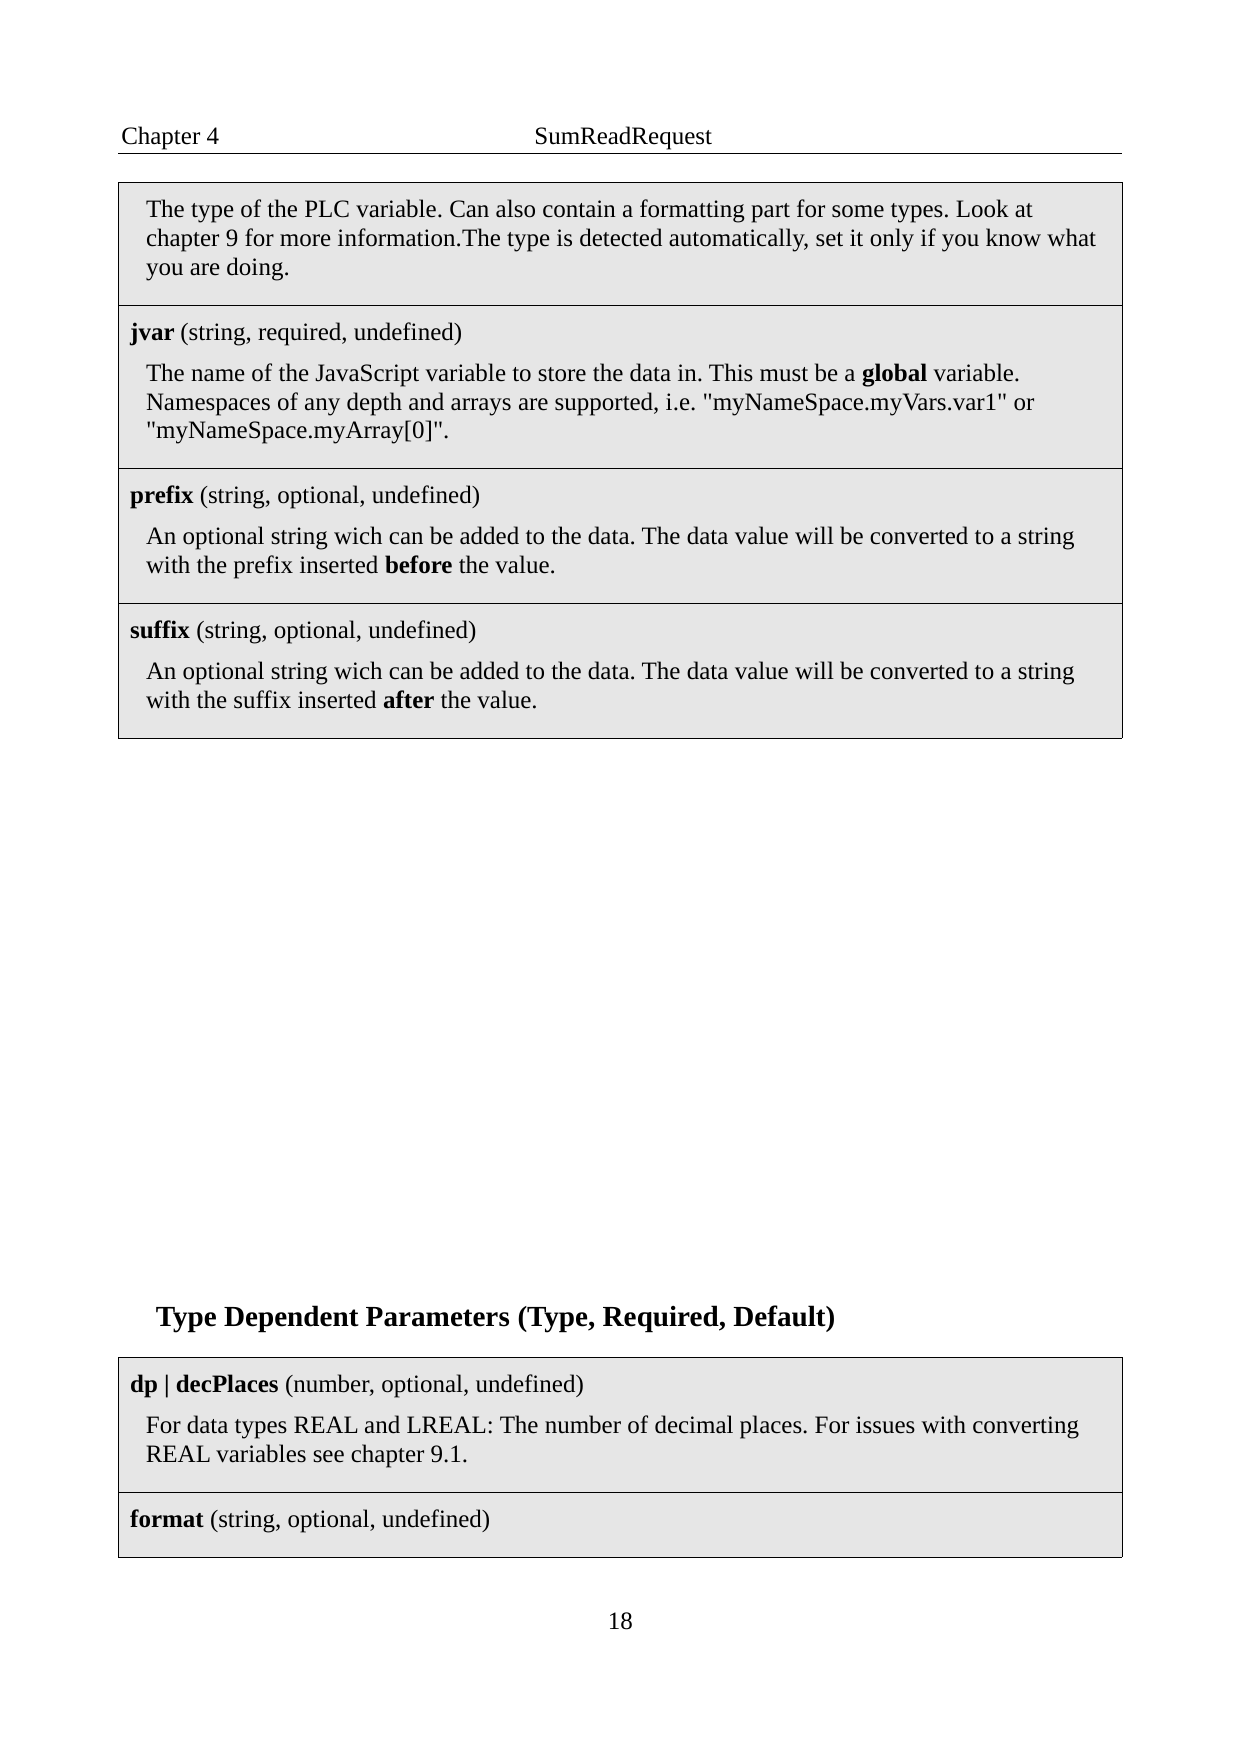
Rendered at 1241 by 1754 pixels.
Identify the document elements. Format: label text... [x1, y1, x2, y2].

table_cell The type of the PLC variable. Can also contain a formatting part for some types. Look at chapter 9 for more information.The type is detected automatically, set it only if you know what you are doing. [119, 183, 1122, 305]
table_cell format (string, optional, undefined) [119, 1493, 1122, 1557]
table_header dp | decPlaces (number, optional, undefined) For data types REAL and LREAL: The number of decimal places. For issues with converting REAL variables see chapter 9.1. [119, 1358, 1122, 1492]
table_cell suffix (string, optional, undefined) An optional string wich can be added to the data. The data value will be converted to a string with the suffix inserted after the value. [119, 604, 1122, 738]
table_cell jvar (string, required, undefined) The name of the JavaScript variable to store the data in. This must be a global variable. Namespaces of any depth and arrays are supported, i.e. "myNameSpace.myVars.var1" or "myNameSpace.myArray[0]". [119, 306, 1122, 468]
table_cell prefix (string, optional, undefined) An optional string wich can be added to the data. The data value will be converted to a string with the prefix inserted before the value. [119, 469, 1122, 603]
subtitle Type Dependent Parameters (Type, Required, Default) [156, 1299, 1122, 1333]
